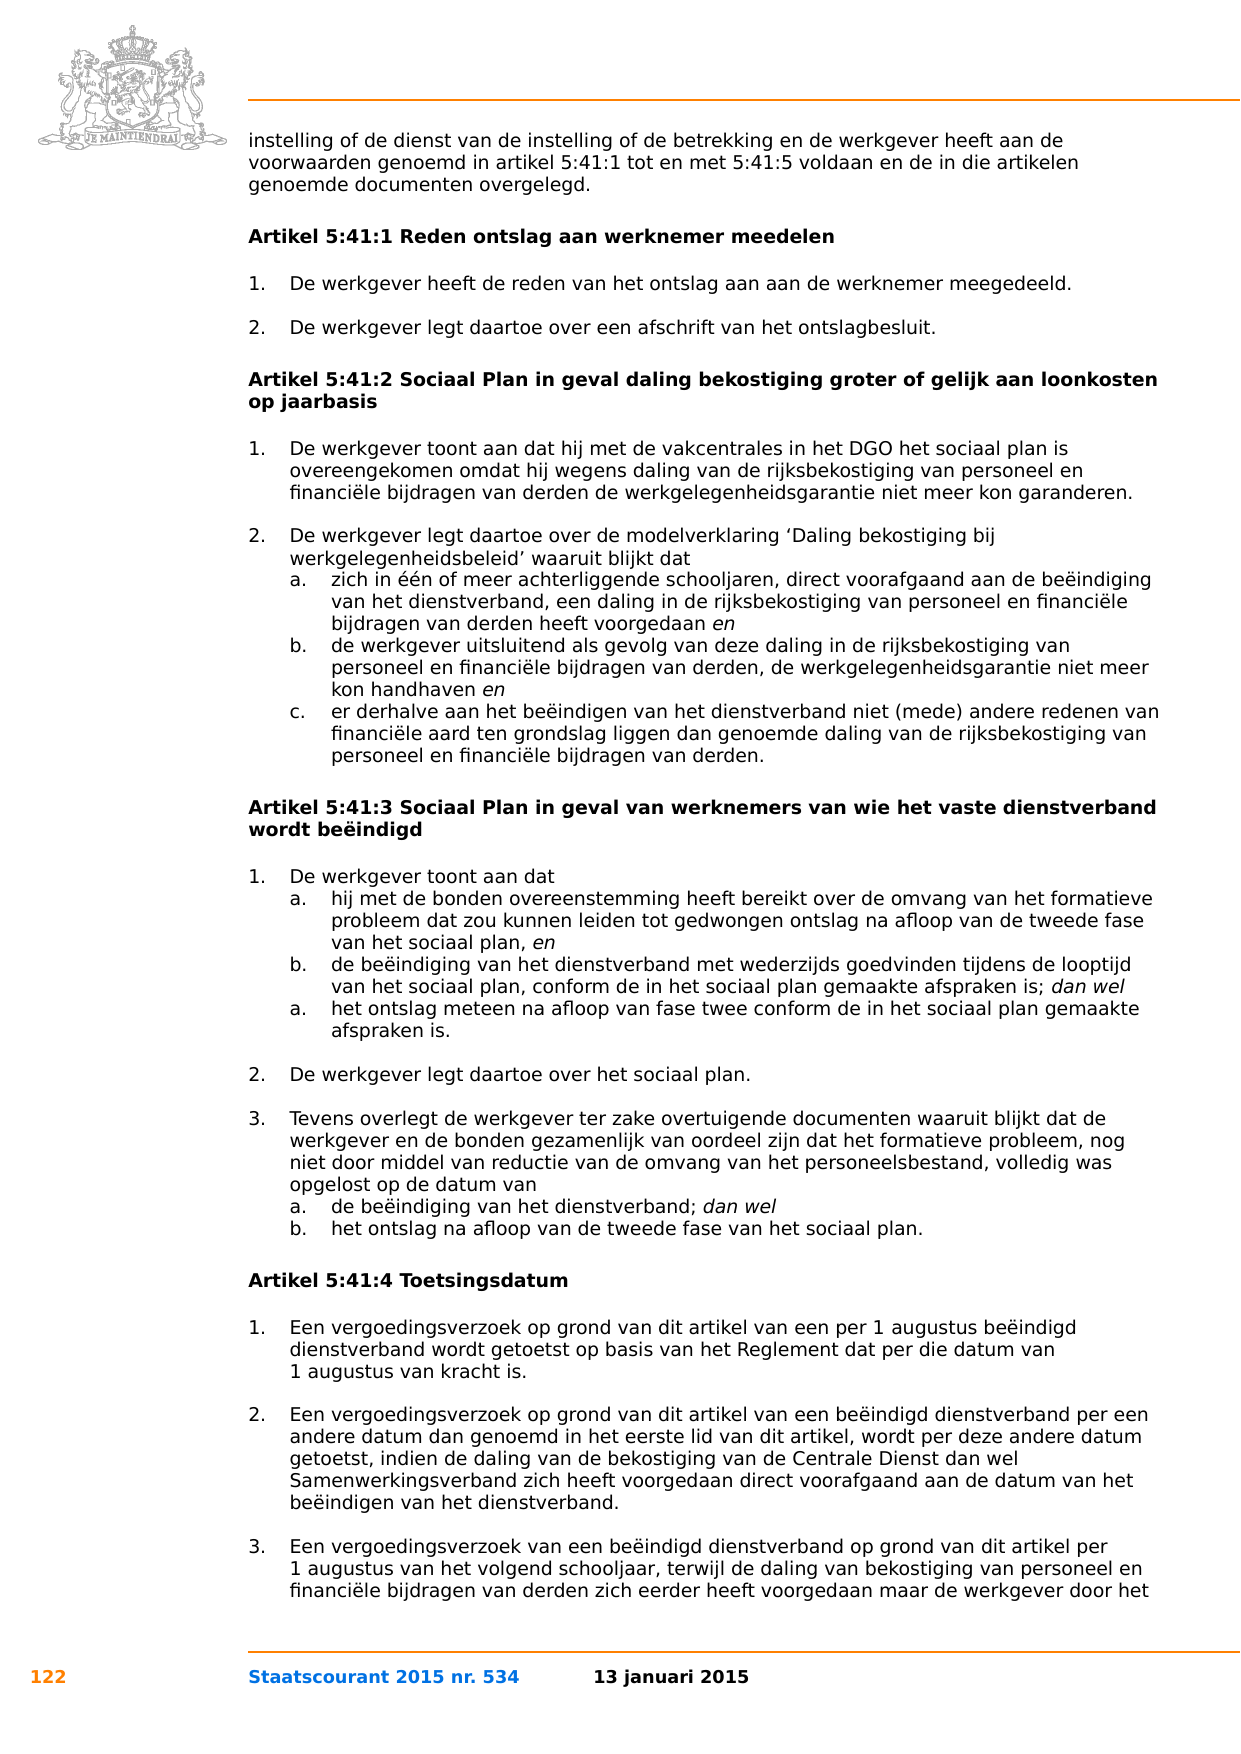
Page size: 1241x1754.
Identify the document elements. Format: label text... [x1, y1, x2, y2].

subtitle Artikel 5:41:4 Toetsingsdatum [248, 1269, 1163, 1292]
text a. de beëindiging van het dienstverband; dan wel [289, 1196, 1163, 1218]
text b. de werkgever uitsluitend als gevolg van deze daling in de rijksbekostiging van personeel en financiële bijdragen van derden, de werkgelegenheidsgarantie niet meer kon handhaven en [289, 635, 1163, 701]
text a. het ontslag meteen na afloop van fase twee conform de in het sociaal plan gemaakte afspraken is. [289, 998, 1163, 1042]
text a. zich in één of meer achterliggende schooljaren, direct voorafgaand aan de beëindiging van het dienstverband, een daling in de rijksbekostiging van personeel en financiële bijdragen van derden heeft voorgedaan en [289, 569, 1163, 635]
text 2. De werkgever legt daartoe over een afschrift van het ontslagbesluit. [248, 317, 1163, 339]
text 1. Een vergoedingsverzoek op grond van dit artikel van een per 1 augustus beëindigd dienstverband wordt getoetst op basis van het Reglement dat per die datum van 1 augustus van kracht is. [248, 1317, 1163, 1382]
text 3. Tevens overlegt de werkgever ter zake overtuigende documenten waaruit blijkt dat de werkgever en de bonden gezamenlijk van oordeel zijn dat het formatieve probleem, nog niet door middel van reductie van de omvang van het personeelsbestand, volledig was opgelost op de datum van [248, 1108, 1163, 1196]
text 2. De werkgever legt daartoe over het sociaal plan. [248, 1064, 1163, 1086]
text 2. De werkgever legt daartoe over de modelverklaring ‘Daling bekostiging bij werkgelegenheidsbeleid’ waaruit blijkt dat [248, 525, 1163, 569]
text instelling of de dienst van de instelling of de betrekking en de werkgever heeft aan de voorwaarden genoemd in artikel 5:41:1 tot en met 5:41:5 voldaan en de in die artikelen genoemde documenten overgelegd. [248, 130, 1163, 196]
text 3. Een vergoedingsverzoek van een beëindigd dienstverband op grond van dit artikel per 1 augustus van het volgend schooljaar, terwijl de daling van bekostiging van personeel en financiële bijdragen van derden zich eerder heeft voorgedaan maar de werkgever door het [248, 1536, 1163, 1602]
text 1. De werkgever toont aan dat hij met de vakcentrales in het DGO het sociaal plan is overeengekomen omdat hij wegens daling van de rijksbekostiging van personeel en financiële bijdragen van derden de werkgelegenheidsgarantie niet meer kon garanderen. [248, 438, 1163, 503]
subtitle Artikel 5:41:2 Sociaal Plan in geval daling bekostiging groter of gelijk aan loonkosten op jaarbasis [248, 369, 1163, 413]
text b. het ontslag na afloop van de tweede fase van het sociaal plan. [289, 1218, 1163, 1239]
text b. de beëindiging van het dienstverband met wederzijds goedvinden tijdens de looptijd van het sociaal plan, conform de in het sociaal plan gemaakte afspraken is; dan wel [289, 954, 1163, 998]
text 2. Een vergoedingsverzoek op grond van dit artikel van een beëindigd dienstverband per een andere datum dan genoemd in het eerste lid van dit artikel, wordt per deze andere datum getoetst, indien de daling van de bekostiging van de Centrale Dienst dan wel Samenwerkingsverband zich heeft voorgedaan direct voorafgaand aan de datum van het beëindigen van het dienstverband. [248, 1404, 1163, 1514]
subtitle Artikel 5:41:1 Reden ontslag aan werknemer meedelen [248, 226, 1163, 248]
text 1. De werkgever toont aan dat [248, 866, 1163, 888]
text a. hij met de bonden overeenstemming heeft bereikt over de omvang van het formatieve probleem dat zou kunnen leiden tot gedwongen ontslag na afloop van de tweede fase van het sociaal plan, en [289, 888, 1163, 954]
text c. er derhalve aan het beëindigen van het dienstverband niet (mede) andere redenen van financiële aard ten grondslag liggen dan genoemde daling van de rijksbekostiging van personeel en financiële bijdragen van derden. [289, 701, 1163, 767]
text 1. De werkgever heeft de reden van het ontslag aan aan de werknemer meegedeeld. [248, 273, 1163, 295]
picture [38, 25, 227, 150]
subtitle Artikel 5:41:3 Sociaal Plan in geval van werknemers van wie het vaste dienstverband wordt beëindigd [248, 797, 1163, 841]
